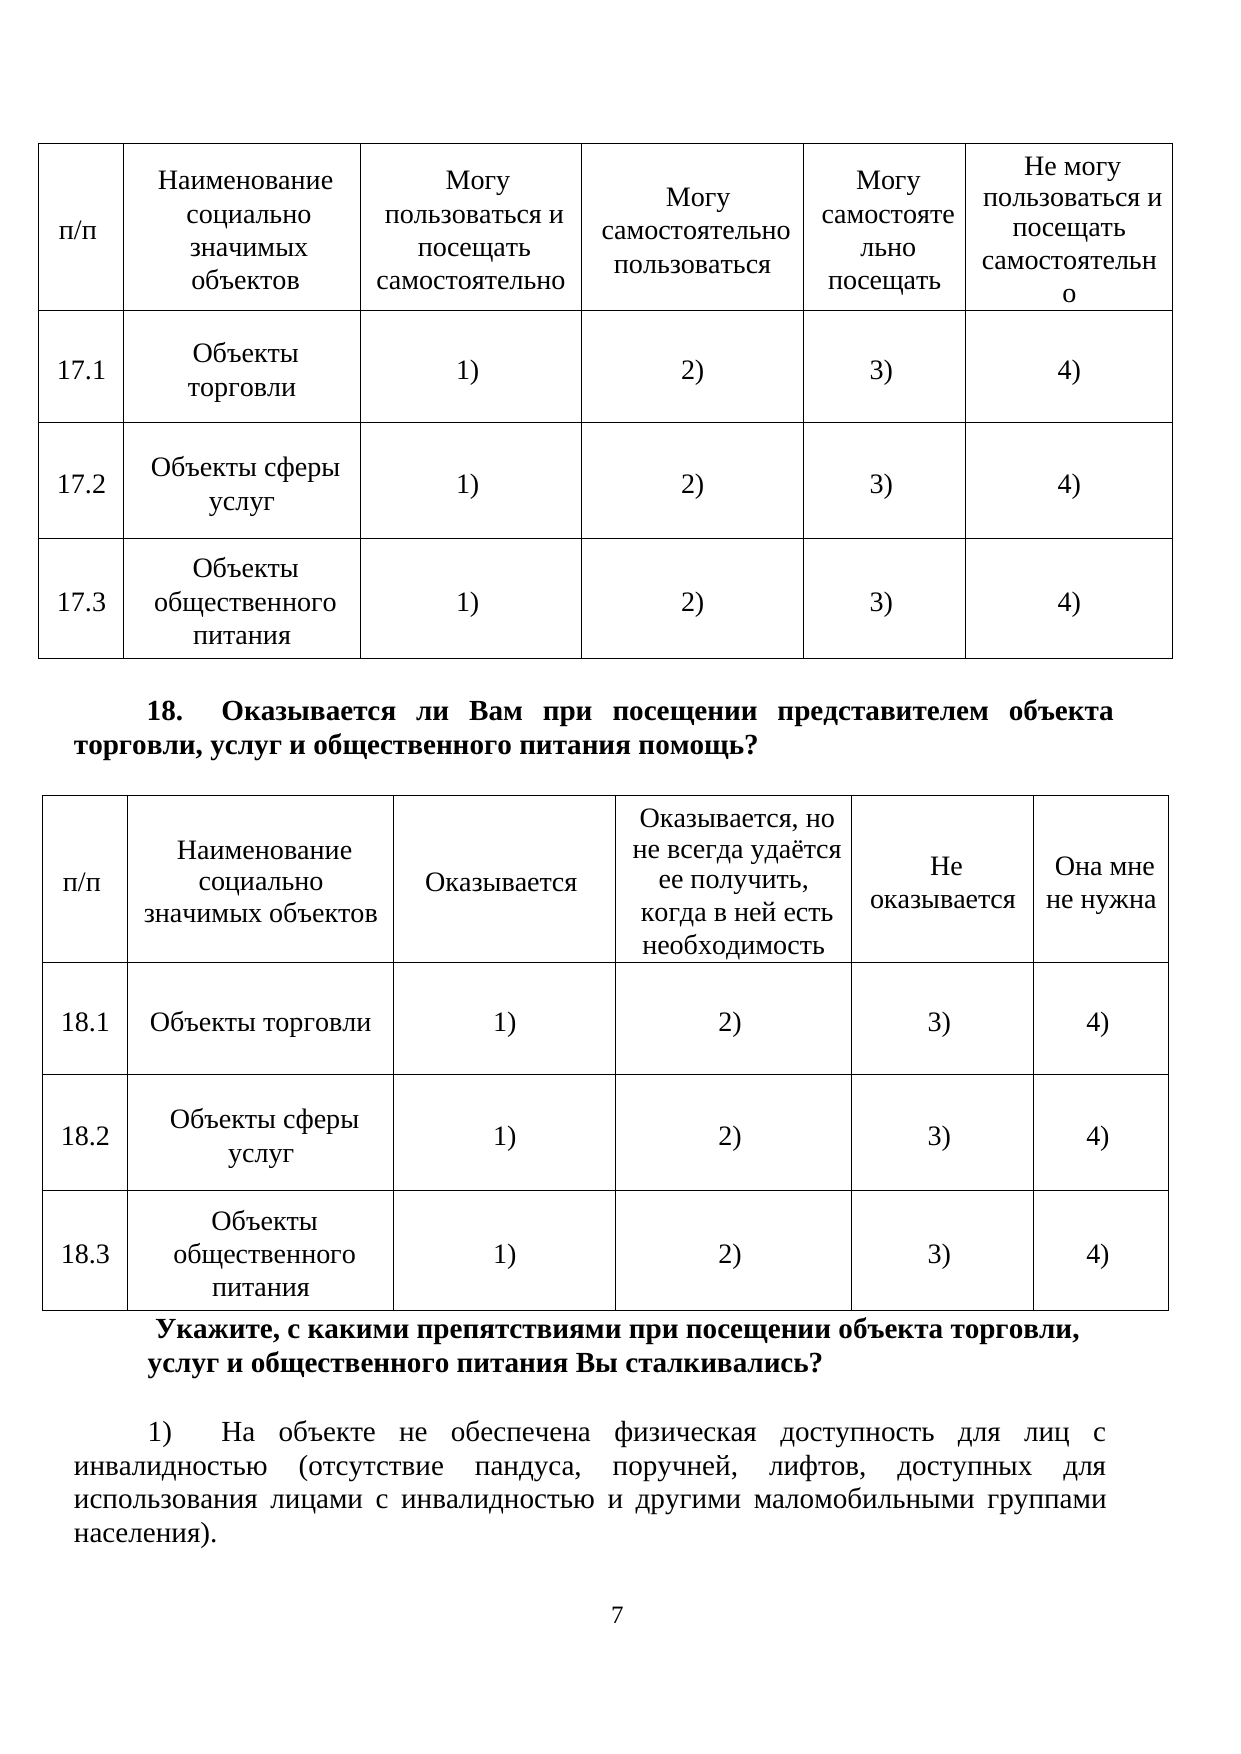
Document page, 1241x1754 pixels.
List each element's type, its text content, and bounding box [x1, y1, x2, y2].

table_cell 4) [1034, 1075, 1168, 1190]
table_cell 4) [1034, 1191, 1168, 1310]
text Укажите, с какими препятствиями при посещении объекта торговли, услуг и общественного питания Вы сталкивались? [147, 1311, 1114, 1379]
table_cell Объекты сферы услуг [124, 423, 360, 538]
table_cell 17.2 [39, 423, 123, 538]
table_header Не оказывается [852, 796, 1033, 962]
table_cell 1) [361, 539, 581, 658]
table_cell 3) [852, 1075, 1033, 1190]
table_cell 4) [966, 423, 1172, 538]
table_cell Объекты сферы услуг [128, 1075, 393, 1190]
table_cell 2) [616, 1075, 851, 1190]
table_cell 4) [966, 539, 1172, 658]
table_cell 1) [361, 423, 581, 538]
table_cell 4) [1034, 963, 1168, 1074]
table_cell 3) [804, 539, 965, 658]
table_cell 2) [582, 539, 803, 658]
table_cell Объекты общественного питания [124, 539, 360, 658]
table_cell 1) [394, 1075, 615, 1190]
table_cell 3) [852, 1191, 1033, 1310]
table_cell 3) [852, 963, 1033, 1074]
table_cell 18.2 [43, 1075, 127, 1190]
table_header Она мне не нужна [1034, 796, 1168, 962]
table_cell 3) [804, 423, 965, 538]
table_cell 3) [804, 311, 965, 422]
table_cell 2) [582, 311, 803, 422]
table_cell Объекты торговли [124, 311, 360, 422]
table_header Наименование социально значимых объектов [128, 796, 393, 962]
table_cell 4) [966, 311, 1172, 422]
table_cell 2) [616, 1191, 851, 1310]
list На объекте не обеспечена физическая доступность для лиц с инвалидностью (отсутствие пандуса, поручней, лифтов, доступных для использования лицами с инвалидностью и другими маломобильными группами населения). [74, 1414, 1107, 1549]
table_header п/п [43, 796, 127, 962]
table_cell 18.3 [43, 1191, 127, 1310]
table_cell Объекты общественного питания [128, 1191, 393, 1310]
table_cell 2) [582, 423, 803, 538]
table_header п/п [39, 144, 123, 310]
table_cell 1) [361, 311, 581, 422]
table_header Оказывается [394, 796, 615, 962]
table_cell 1) [394, 963, 615, 1074]
table_cell 1) [394, 1191, 615, 1310]
table_header Могу пользоваться и посещать самостоятельно [361, 144, 581, 310]
table_cell 17.3 [39, 539, 123, 658]
table_header Оказывается, но не всегда удаётся ее получить, когда в ней есть необходимость [616, 796, 851, 962]
table_cell 18.1 [43, 963, 127, 1074]
table_header Могу самостоятельно пользоваться [582, 144, 803, 310]
list Оказывается ли Вам при посещении представителем объекта торговли, услуг и общественного питания помощь? [74, 693, 1114, 761]
table_cell 17.1 [39, 311, 123, 422]
table_header Не могу пользоваться и посещать самостоятельн о [966, 144, 1172, 310]
table_header Наименование социально значимых объектов [124, 144, 360, 310]
table_cell Объекты торговли [128, 963, 393, 1074]
table_header Могу самостояте льно посещать [804, 144, 965, 310]
table_cell 2) [616, 963, 851, 1074]
